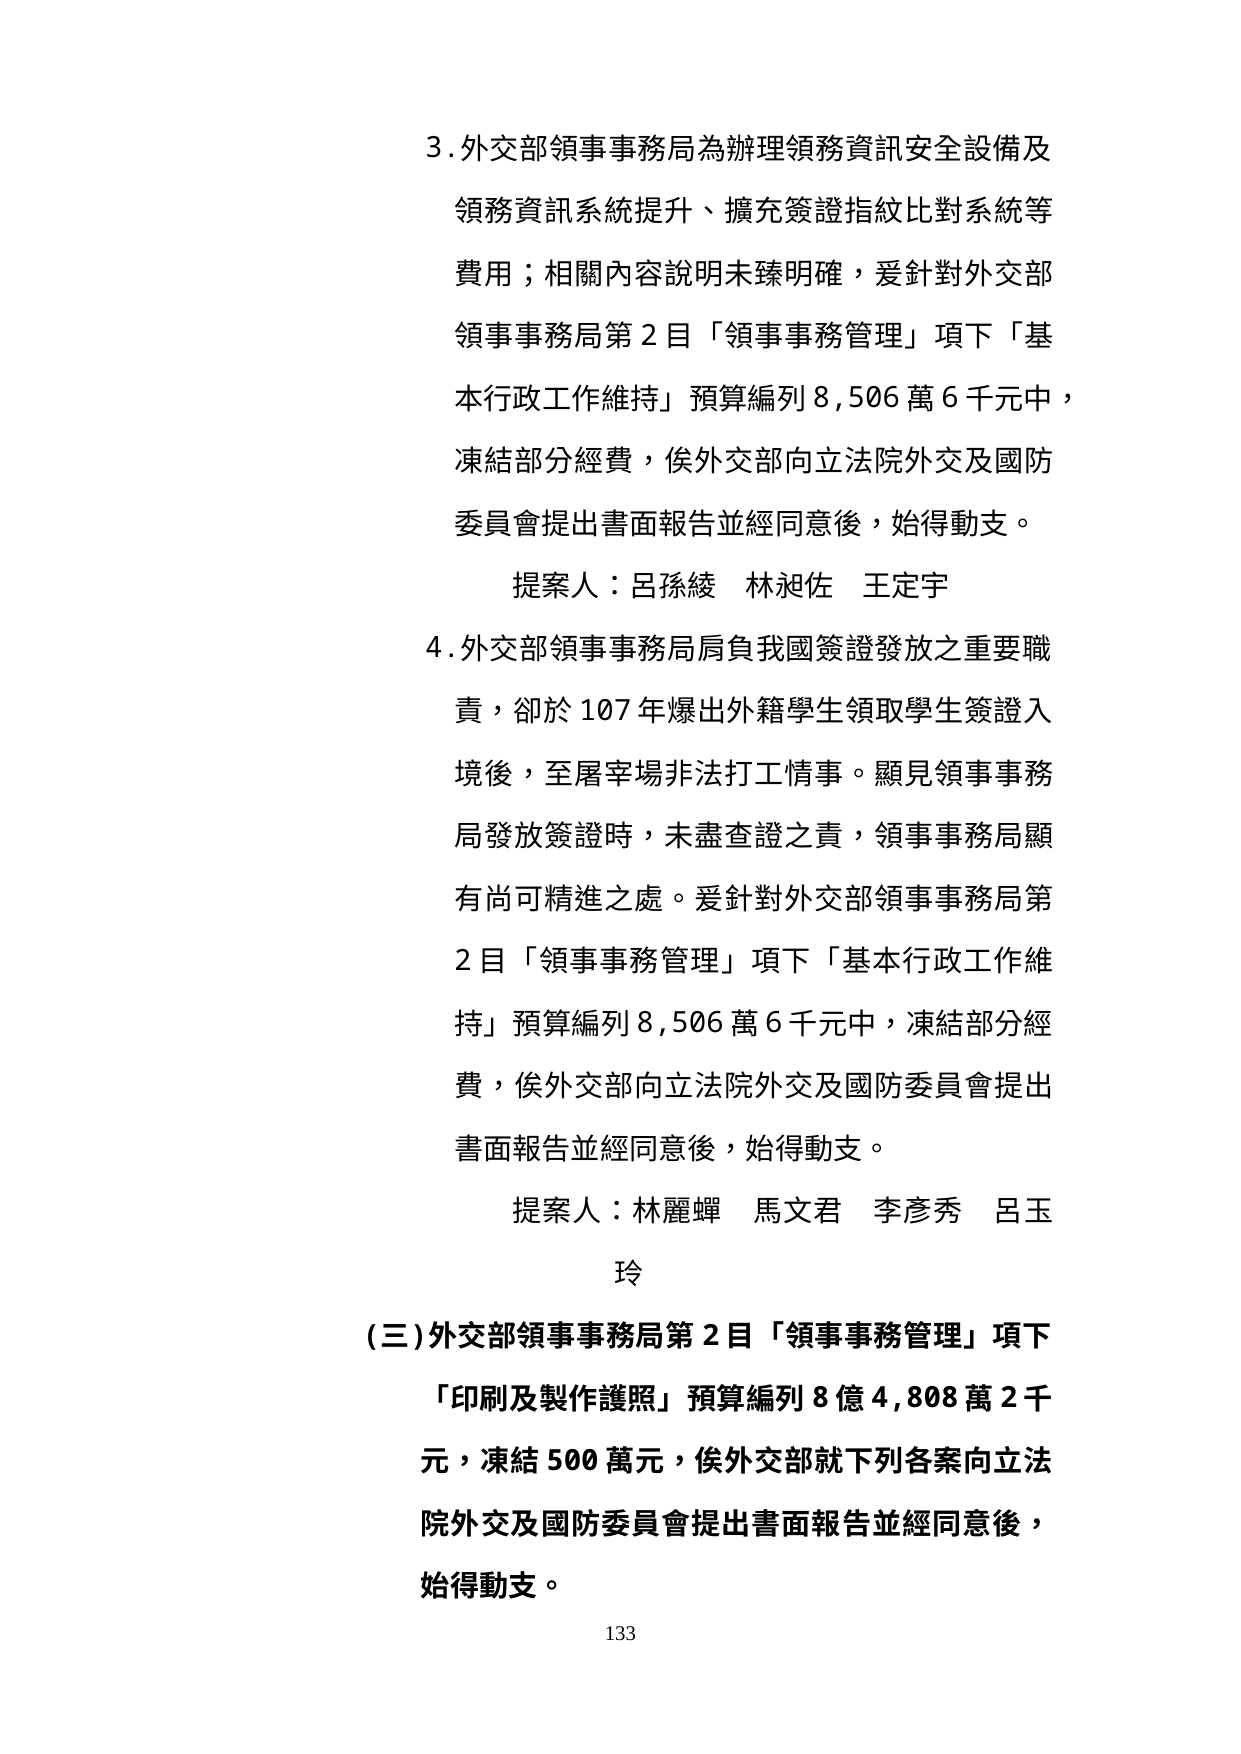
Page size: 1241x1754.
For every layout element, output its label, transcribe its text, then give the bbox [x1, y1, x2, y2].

text 4.外交部領事事務局肩負我國簽證發放之重要職責，卻於107年爆出外籍學生領取學生簽證入境後，至屠宰場非法打工情事。顯見領事事務局發放簽證時，未盡查證之責，領事事務局顯有尚可精進之處。爰針對外交部領事事務局第2目「領事事務管理」項下「基本行政工作維持」預算編列8,506萬6千元中，凍結部分經費，俟外交部向立法院外交及國防委員會提出書面報告並經同意後，始得動支。 [425, 605, 1053, 1167]
text 3.外交部領事事務局為辦理領務資訊安全設備及領務資訊系統提升、擴充簽證指紋比對系統等費用；相關內容說明未臻明確，爰針對外交部領事事務局第2目「領事事務管理」項下「基本行政工作維持」預算編列8,506萬6千元中，凍結部分經費，俟外交部向立法院外交及國防委員會提出書面報告並經同意後，始得動支。 [425, 105, 1053, 542]
text 提案人：呂孫綾 林昶佐 王定宇 [512, 542, 1053, 605]
text (三)外交部領事事務局第2目「領事事務管理」項下「印刷及製作護照」預算編列8億4,808萬2千元，凍結500萬元，俟外交部就下列各案向立法院外交及國防委員會提出書面報告並經同意後，始得動支。 [362, 1292, 1053, 1605]
text 提案人：林麗蟬 馬文君 李彥秀 呂玉玲 [512, 1167, 1053, 1292]
